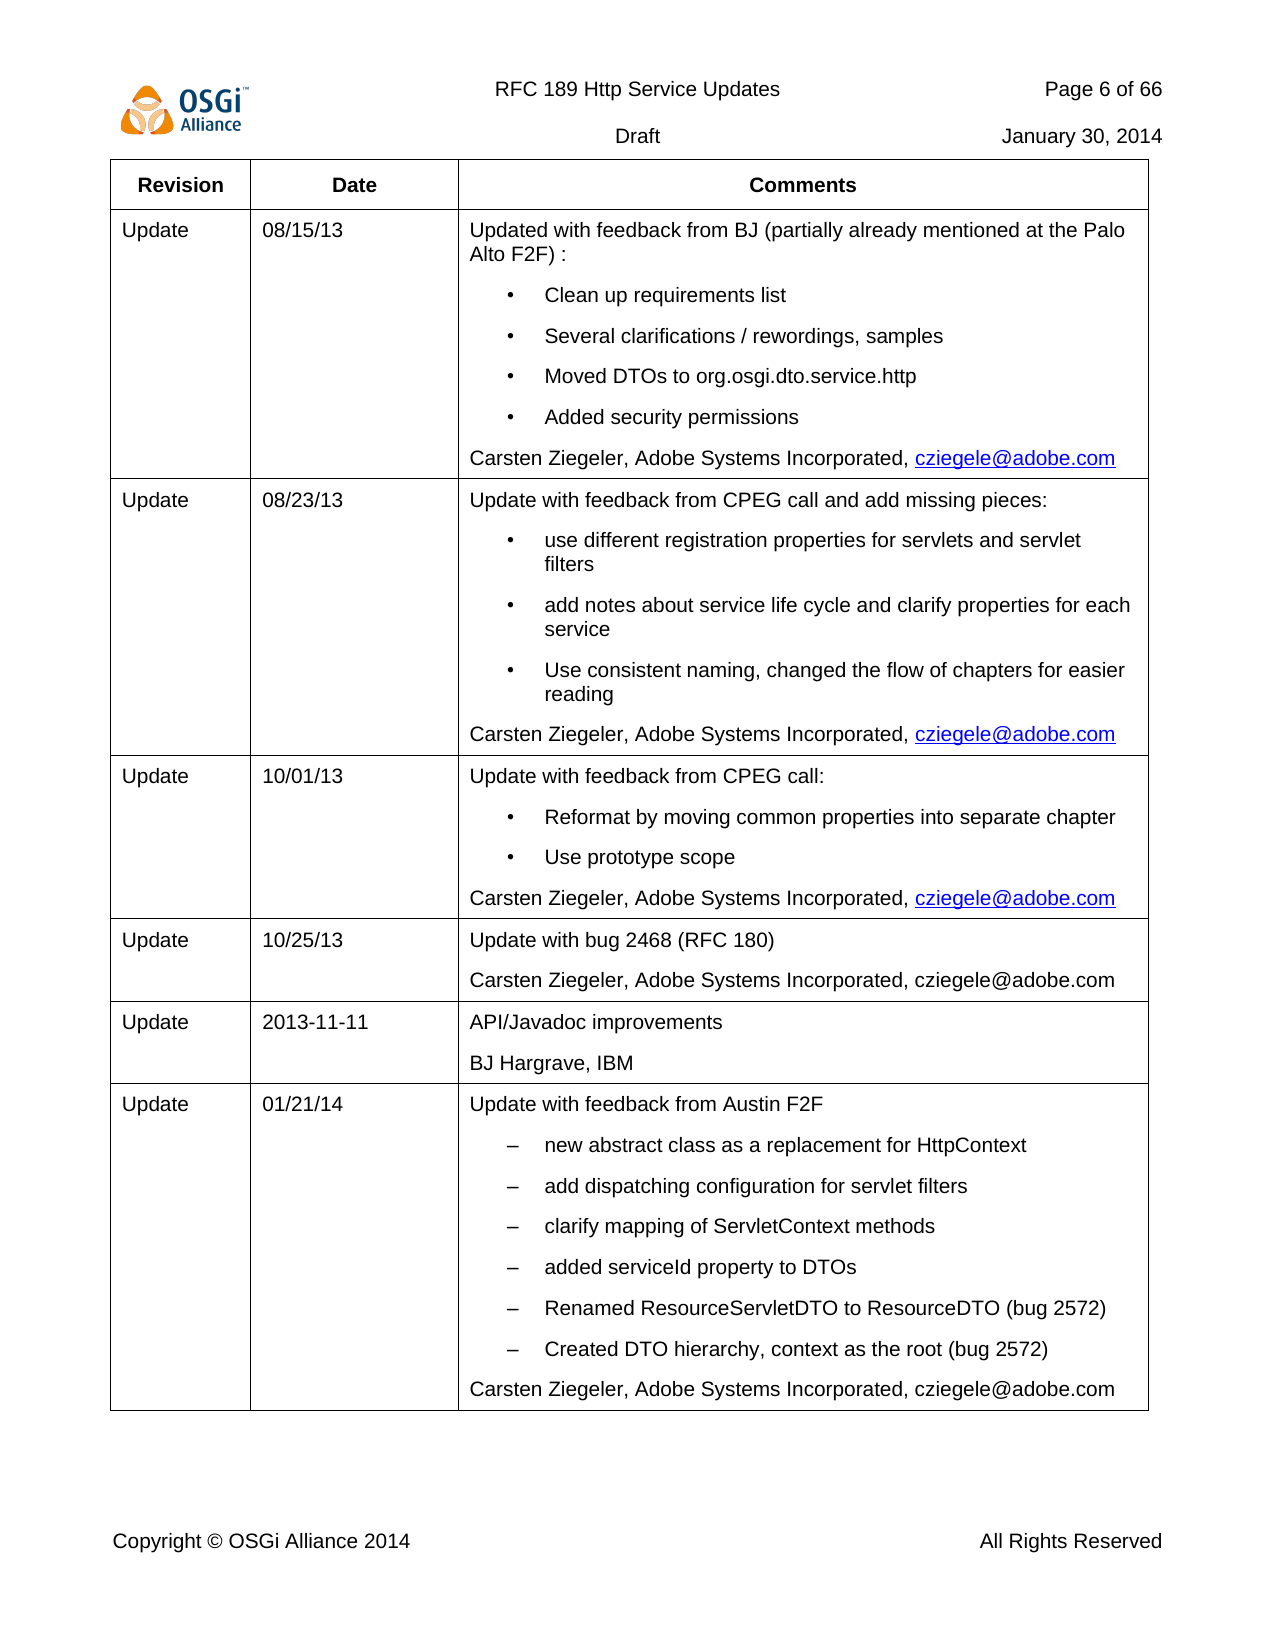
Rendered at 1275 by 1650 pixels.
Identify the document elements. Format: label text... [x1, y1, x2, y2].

table_cell Update with feedback from CPEG call and add missing pieces: use different registration properties for servlets and servlet filters add notes about service life cycle and clarify properties for each service Use consistent naming, changed the flow of chapters for easier reading Carsten Ziegeler, Adobe Systems Incorporated, cziegele@adobe.com [459, 479, 1148, 754]
table_cell 10/25/13 [251, 919, 458, 1001]
table_cell 08/15/13 [251, 210, 458, 478]
table_cell 2013-11-11 [251, 1002, 458, 1083]
table_cell 01/21/14 [251, 1084, 458, 1409]
table_cell Update [111, 210, 250, 478]
table_cell Update with feedback from CPEG call: Reformat by moving common properties into separate chapter Use prototype scope Carsten Ziegeler, Adobe Systems Incorporated, cziegele@adobe.com [459, 756, 1148, 918]
picture [113, 78, 257, 142]
table_cell Update [111, 756, 250, 918]
table_cell Update [111, 1002, 250, 1083]
table_cell Update [111, 479, 250, 754]
table_cell 08/23/13 [251, 479, 458, 754]
table_cell 10/01/13 [251, 756, 458, 918]
table_header Comments [459, 160, 1148, 209]
table_cell Updated with feedback from BJ (partially already mentioned at the Palo Alto F2F) : Clean up requirements list Several clarifications / rewordings, samples Moved DTOs to org.osgi.dto.service.http Added security permissions Carsten Ziegeler, Adobe Systems Incorporated, cziegele@adobe.com [459, 210, 1148, 478]
table_header Revision [111, 160, 250, 209]
table_cell Update with bug 2468 (RFC 180) Carsten Ziegeler, Adobe Systems Incorporated, cziegele@adobe.com [459, 919, 1148, 1001]
table_cell API/Javadoc improvements BJ Hargrave, IBM [459, 1002, 1148, 1083]
table_cell Update [111, 919, 250, 1001]
table_header Date [251, 160, 458, 209]
table_cell Update with feedback from Austin F2F new abstract class as a replacement for HttpContext add dispatching configuration for servlet filters clarify mapping of ServletContext methods added serviceId property to DTOs Renamed ResourceServletDTO to ResourceDTO (bug 2572) Created DTO hierarchy, context as the root (bug 2572) Carsten Ziegeler, Adobe Systems Incorporated, cziegele@adobe.com [459, 1084, 1148, 1409]
table_cell Update [111, 1084, 250, 1409]
